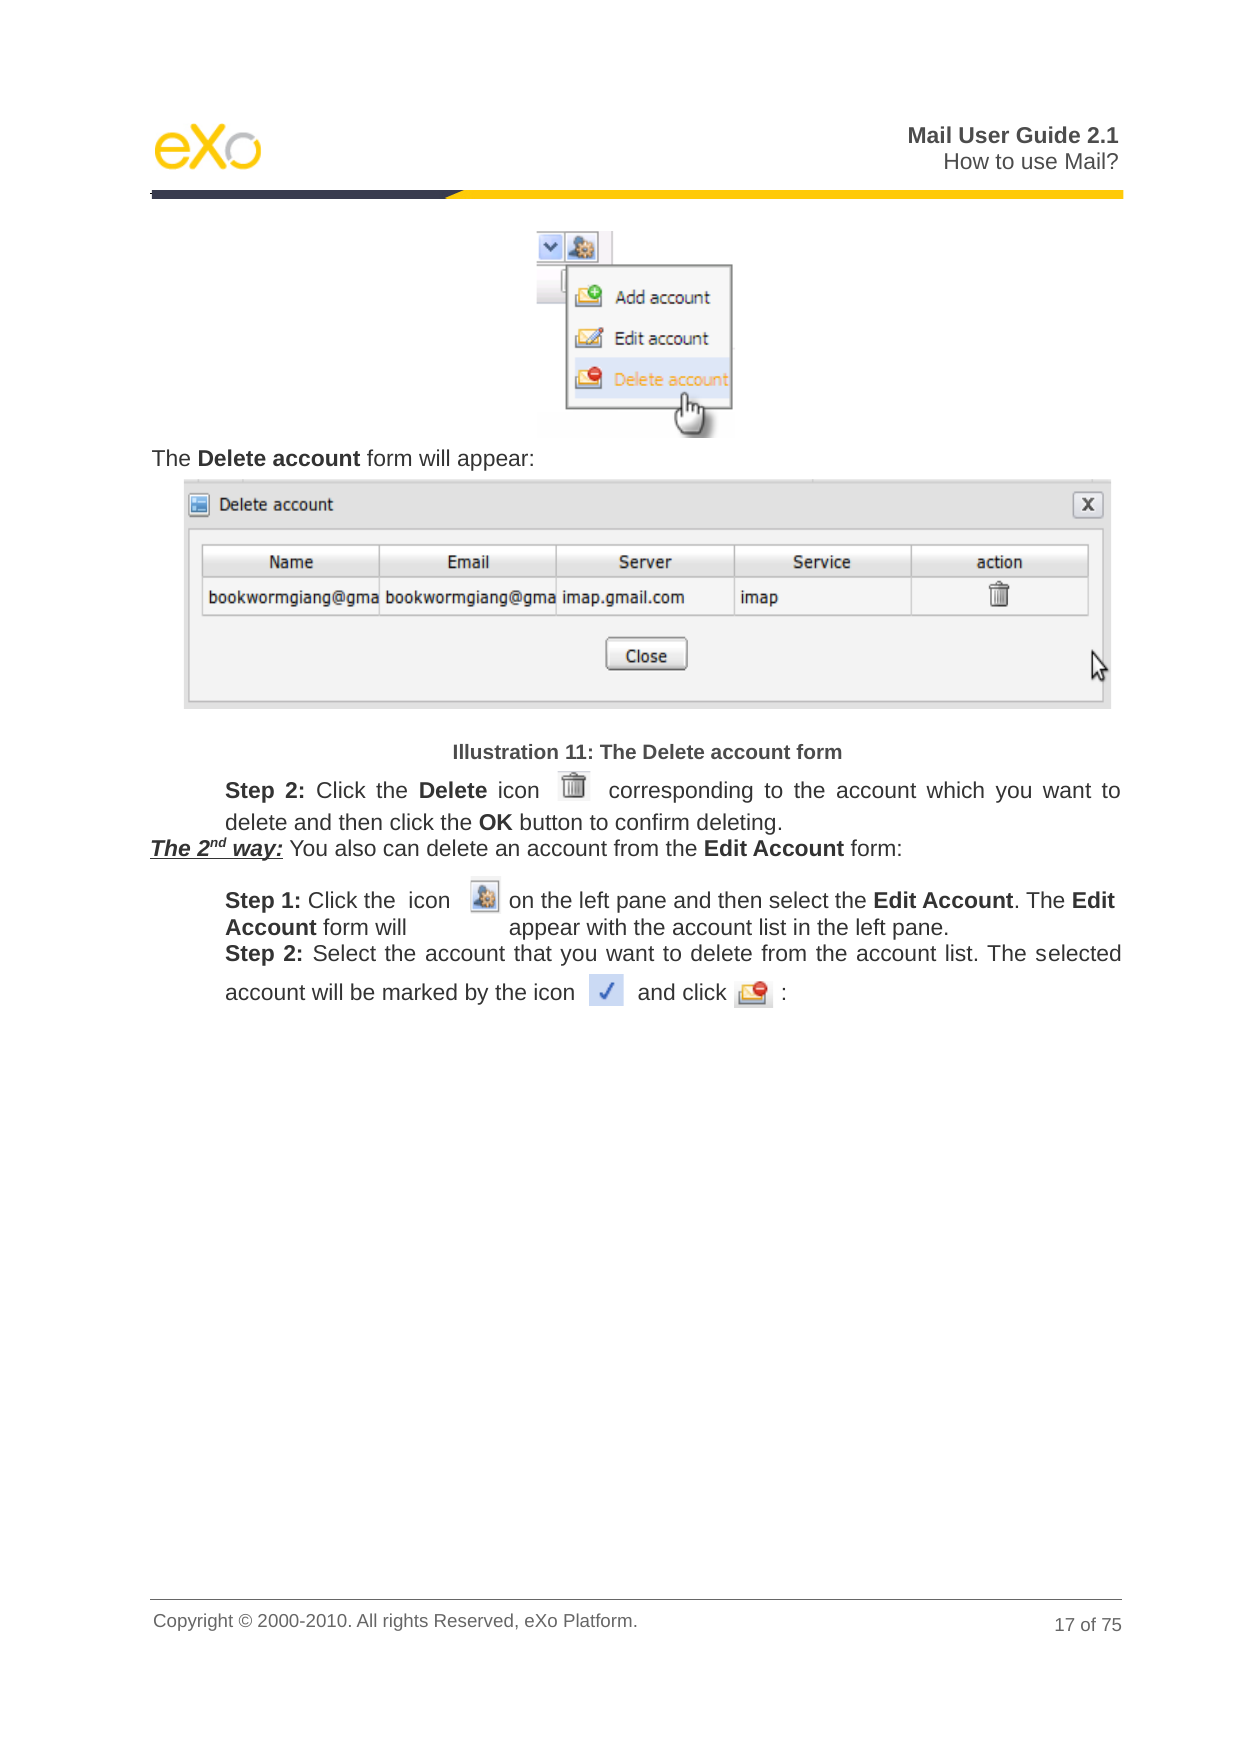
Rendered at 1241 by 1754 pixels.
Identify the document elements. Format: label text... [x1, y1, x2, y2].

picture [183, 479, 1112, 709]
list Step 2: Select the account that you want to delete from the account list. The selected account will be marked by the icon and click: [187, 940, 1122, 1015]
picture [589, 974, 624, 1006]
picture [151, 190, 1124, 199]
picture [734, 981, 774, 1008]
list Step 1: Click the icon on the left pane and then select the Edit Account. The Edit Account form will appear with the account list in the left pane. [187, 887, 1122, 940]
picture [470, 876, 502, 914]
picture [536, 231, 736, 438]
picture [557, 771, 591, 801]
list Illustration 11: The Delete account form [184, 709, 1111, 764]
list The Delete account form will appear: [114, 223, 1122, 471]
list Step 2: Click the Delete icon corresponding to the account which you want to delete and then click the OK button to confirm deleting. [187, 471, 1122, 835]
text The 2nd way: You also can delete an account from the Edit Account form: [150, 835, 1122, 861]
picture [155, 123, 262, 170]
